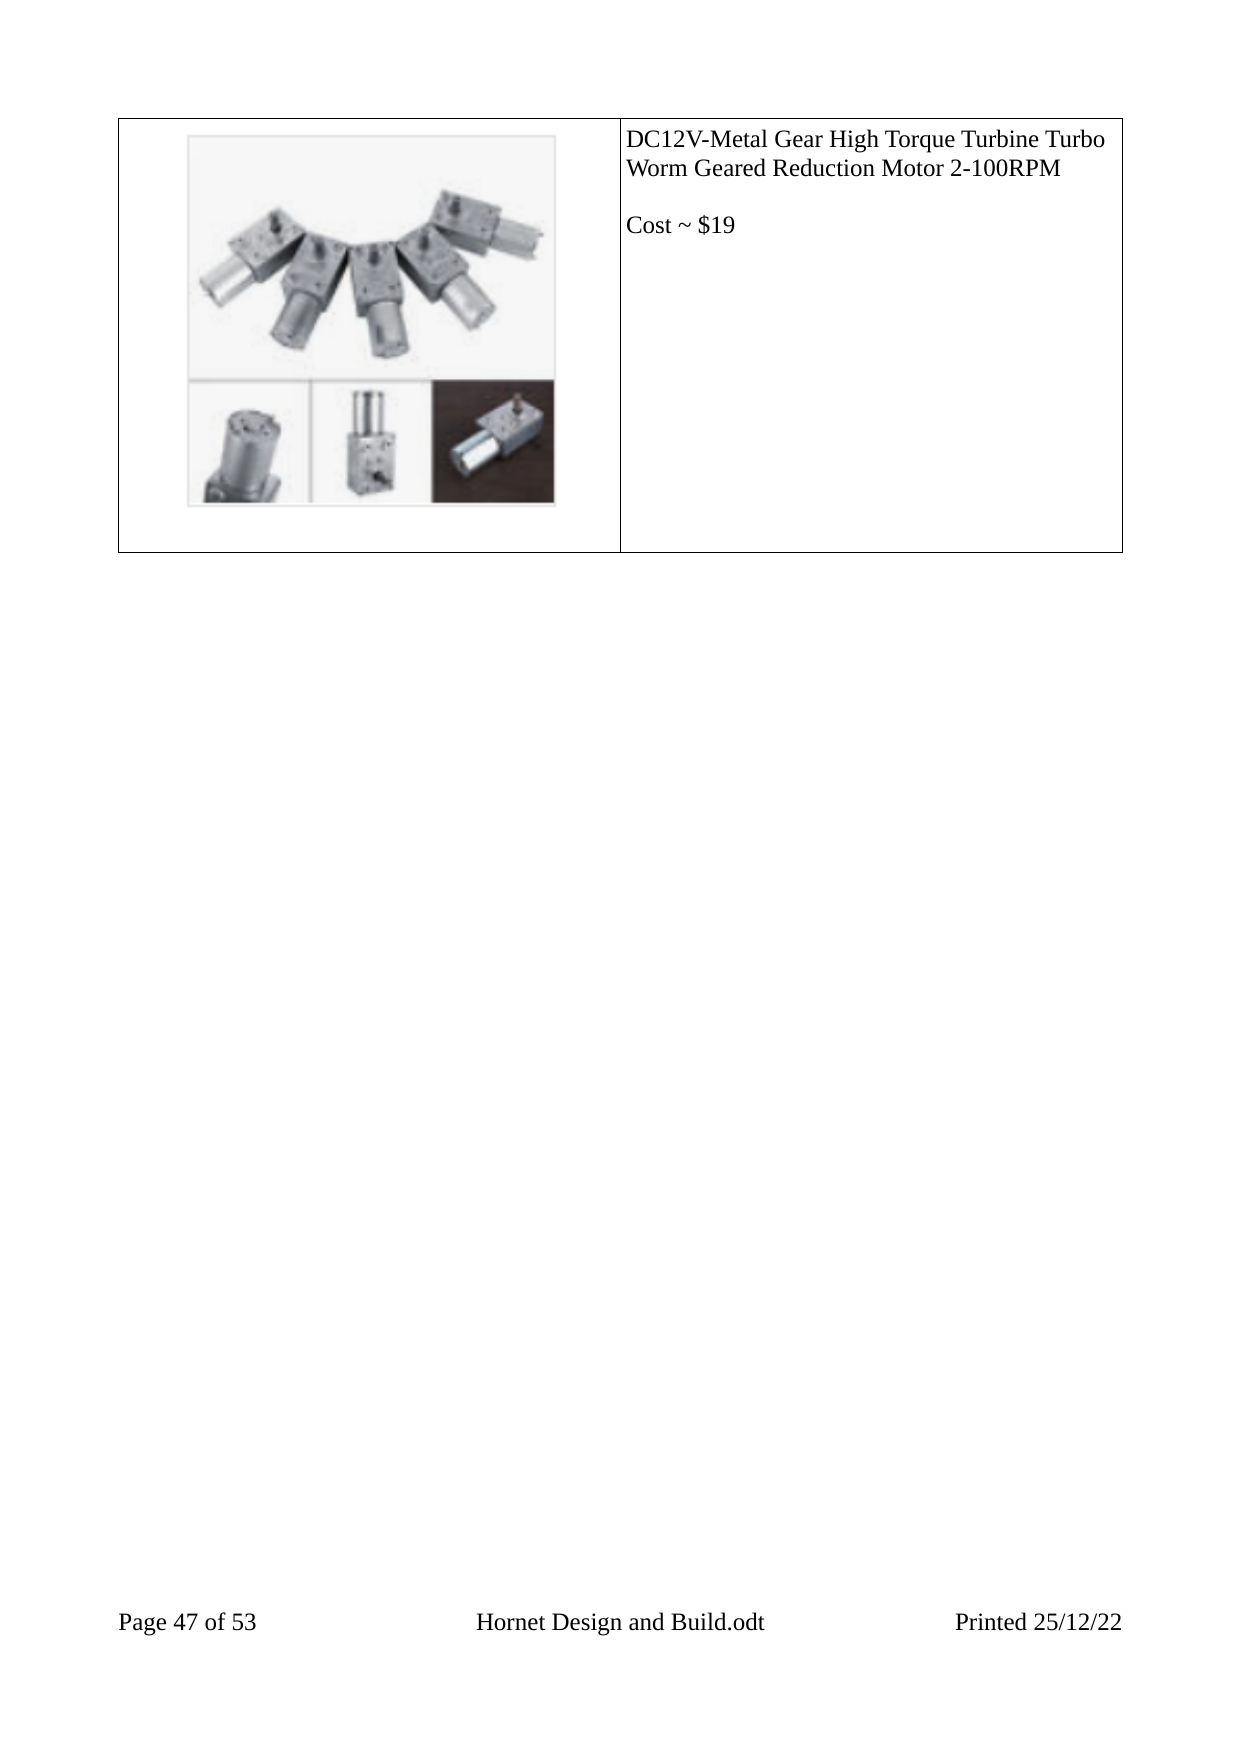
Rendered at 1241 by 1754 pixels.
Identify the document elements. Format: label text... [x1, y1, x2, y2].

table_cell [119, 119, 620, 552]
picture [171, 123, 567, 518]
table_cell DC12V-Metal Gear High Torque Turbine Turbo Worm Geared Reduction Motor 2-100RPM Cost ~ $19 [621, 119, 1122, 552]
